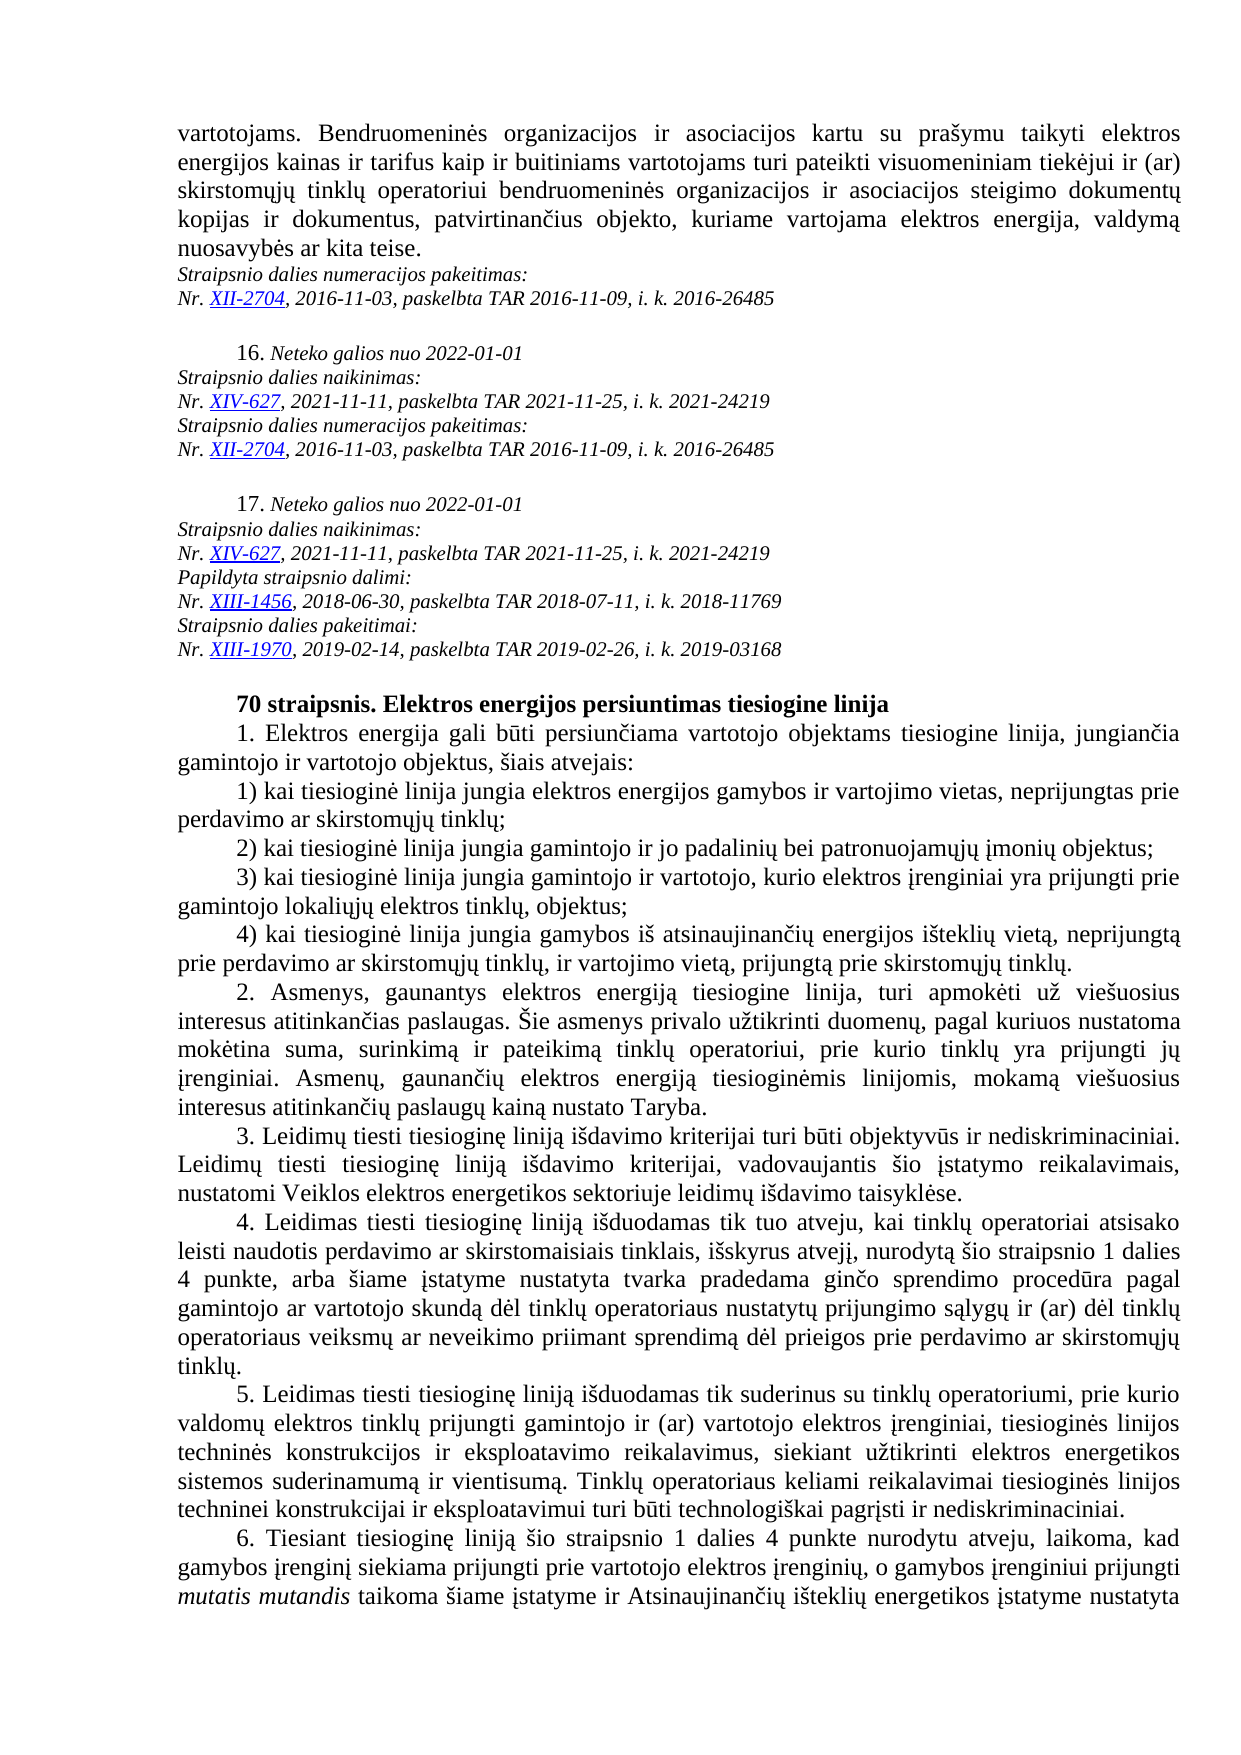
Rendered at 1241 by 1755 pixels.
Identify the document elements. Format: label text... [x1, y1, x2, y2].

text 4) kai tiesioginė linija jungia gamybos iš atsinaujinančių energijos išteklių vietą, neprijungtą prie perdavimo ar skirstomųjų tinklų, ir vartojimo vietą, prijungtą prie skirstomųjų tinklų. [177, 919, 1181, 977]
text Nr. XII-2704, 2016-11-03, paskelbta TAR 2016-11-09, i. k. 2016-26485 [177, 437, 1181, 461]
text 3. Leidimų tiesti tiesioginę liniją išdavimo kriterijai turi būti objektyvūs ir nediskriminaciniai. Leidimų tiesti tiesioginę liniją išdavimo kriterijai, vadovaujantis šio įstatymo reikalavimais, nustatomi Veiklos elektros energetikos sektoriuje leidimų išdavimo taisyklėse. [177, 1121, 1181, 1207]
text Straipsnio dalies naikinimas: [177, 516, 1181, 541]
text 3) kai tiesioginė linija jungia gamintojo ir vartotojo, kurio elektros įrenginiai yra prijungti prie gamintojo lokaliųjų elektros tinklų, objektus; [177, 862, 1181, 919]
text 16. Neteko galios nuo 2022-01-01 [177, 339, 1181, 365]
text Papildyta straipsnio dalimi: [177, 564, 1181, 589]
text Nr. XIII-1456, 2018-06-30, paskelbta TAR 2018-07-11, i. k. 2018-11769 [177, 589, 1181, 613]
text 2. Asmenys, gaunantys elektros energiją tiesiogine linija, turi apmokėti už viešuosius interesus atitinkančias paslaugas. Šie asmenys privalo užtikrinti duomenų, pagal kuriuos nustatoma mokėtina suma, surinkimą ir pateikimą tinklų operatoriui, prie kurio tinklų yra prijungti jų įrenginiai. Asmenų, gaunančių elektros energiją tiesioginėmis linijomis, mokamą viešuosius interesus atitinkančių paslaugų kainą nustato Taryba. [177, 977, 1181, 1121]
text 4. Leidimas tiesti tiesioginę liniją išduodamas tik tuo atveju, kai tinklų operatoriai atsisako leisti naudotis perdavimo ar skirstomaisiais tinklais, išskyrus atvejį, nurodytą šio straipsnio 1 dalies 4 punkte, arba šiame įstatyme nustatyta tvarka pradedama ginčo sprendimo procedūra pagal gamintojo ar vartotojo skundą dėl tinklų operatoriaus nustatytų prijungimo sąlygų ir (ar) dėl tinklų operatoriaus veiksmų ar neveikimo priimant sprendimą dėl prieigos prie perdavimo ar skirstomųjų tinklų. [177, 1207, 1181, 1379]
text 70 straipsnis. Elektros energijos persiuntimas tiesiogine linija [177, 689, 1181, 718]
text Nr. XII-2704, 2016-11-03, paskelbta TAR 2016-11-09, i. k. 2016-26485 [177, 286, 1181, 310]
text Nr. XIV-627, 2021-11-11, paskelbta TAR 2021-11-25, i. k. 2021-24219 [177, 389, 1181, 413]
text 1. Elektros energija gali būti persiunčiama vartotojo objektams tiesiogine linija, jungiančia gamintojo ir vartotojo objektus, šiais atvejais: [177, 718, 1181, 776]
text Nr. XIV-627, 2021-11-11, paskelbta TAR 2021-11-25, i. k. 2021-24219 [177, 541, 1181, 564]
text Straipsnio dalies numeracijos pakeitimas: [177, 262, 1181, 286]
text 6. Tiesiant tiesioginę liniją šio straipsnio 1 dalies 4 punkte nurodytu atveju, laikoma, kad gamybos įrenginį siekiama prijungti prie vartotojo elektros įrenginių, o gamybos įrenginiui prijungti mutatis mutandis taikoma šiame įstatyme ir Atsinaujinančių išteklių energetikos įstatyme nustatyta [177, 1523, 1181, 1609]
text Nr. XIII-1970, 2019-02-14, paskelbta TAR 2019-02-26, i. k. 2019-03168 [177, 637, 1181, 661]
text Straipsnio dalies numeracijos pakeitimas: [177, 413, 1181, 437]
text 17. Neteko galios nuo 2022-01-01 [177, 490, 1181, 516]
text vartotojams. Bendruomeninės organizacijos ir asociacijos kartu su prašymu taikyti elektros energijos kainas ir tarifus kaip ir buitiniams vartotojams turi pateikti visuomeniniam tiekėjui ir (ar) skirstomųjų tinklų operatoriui bendruomeninės organizacijos ir asociacijos steigimo dokumentų kopijas ir dokumentus, patvirtinančius objekto, kuriame vartojama elektros energija, valdymą nuosavybės ar kita teise. [177, 118, 1181, 262]
text Straipsnio dalies naikinimas: [177, 365, 1181, 389]
text 1) kai tiesioginė linija jungia elektros energijos gamybos ir vartojimo vietas, neprijungtas prie perdavimo ar skirstomųjų tinklų; [177, 776, 1181, 833]
text 5. Leidimas tiesti tiesioginę liniją išduodamas tik suderinus su tinklų operatoriumi, prie kurio valdomų elektros tinklų prijungti gamintojo ir (ar) vartotojo elektros įrenginiai, tiesioginės linijos techninės konstrukcijos ir eksploatavimo reikalavimus, siekiant užtikrinti elektros energetikos sistemos suderinamumą ir vientisumą. Tinklų operatoriaus keliami reikalavimai tiesioginės linijos techninei konstrukcijai ir eksploatavimui turi būti technologiškai pagrįsti ir nediskriminaciniai. [177, 1379, 1181, 1523]
text 2) kai tiesioginė linija jungia gamintojo ir jo padalinių bei patronuojamųjų įmonių objektus; [177, 833, 1181, 862]
text Straipsnio dalies pakeitimai: [177, 613, 1181, 637]
